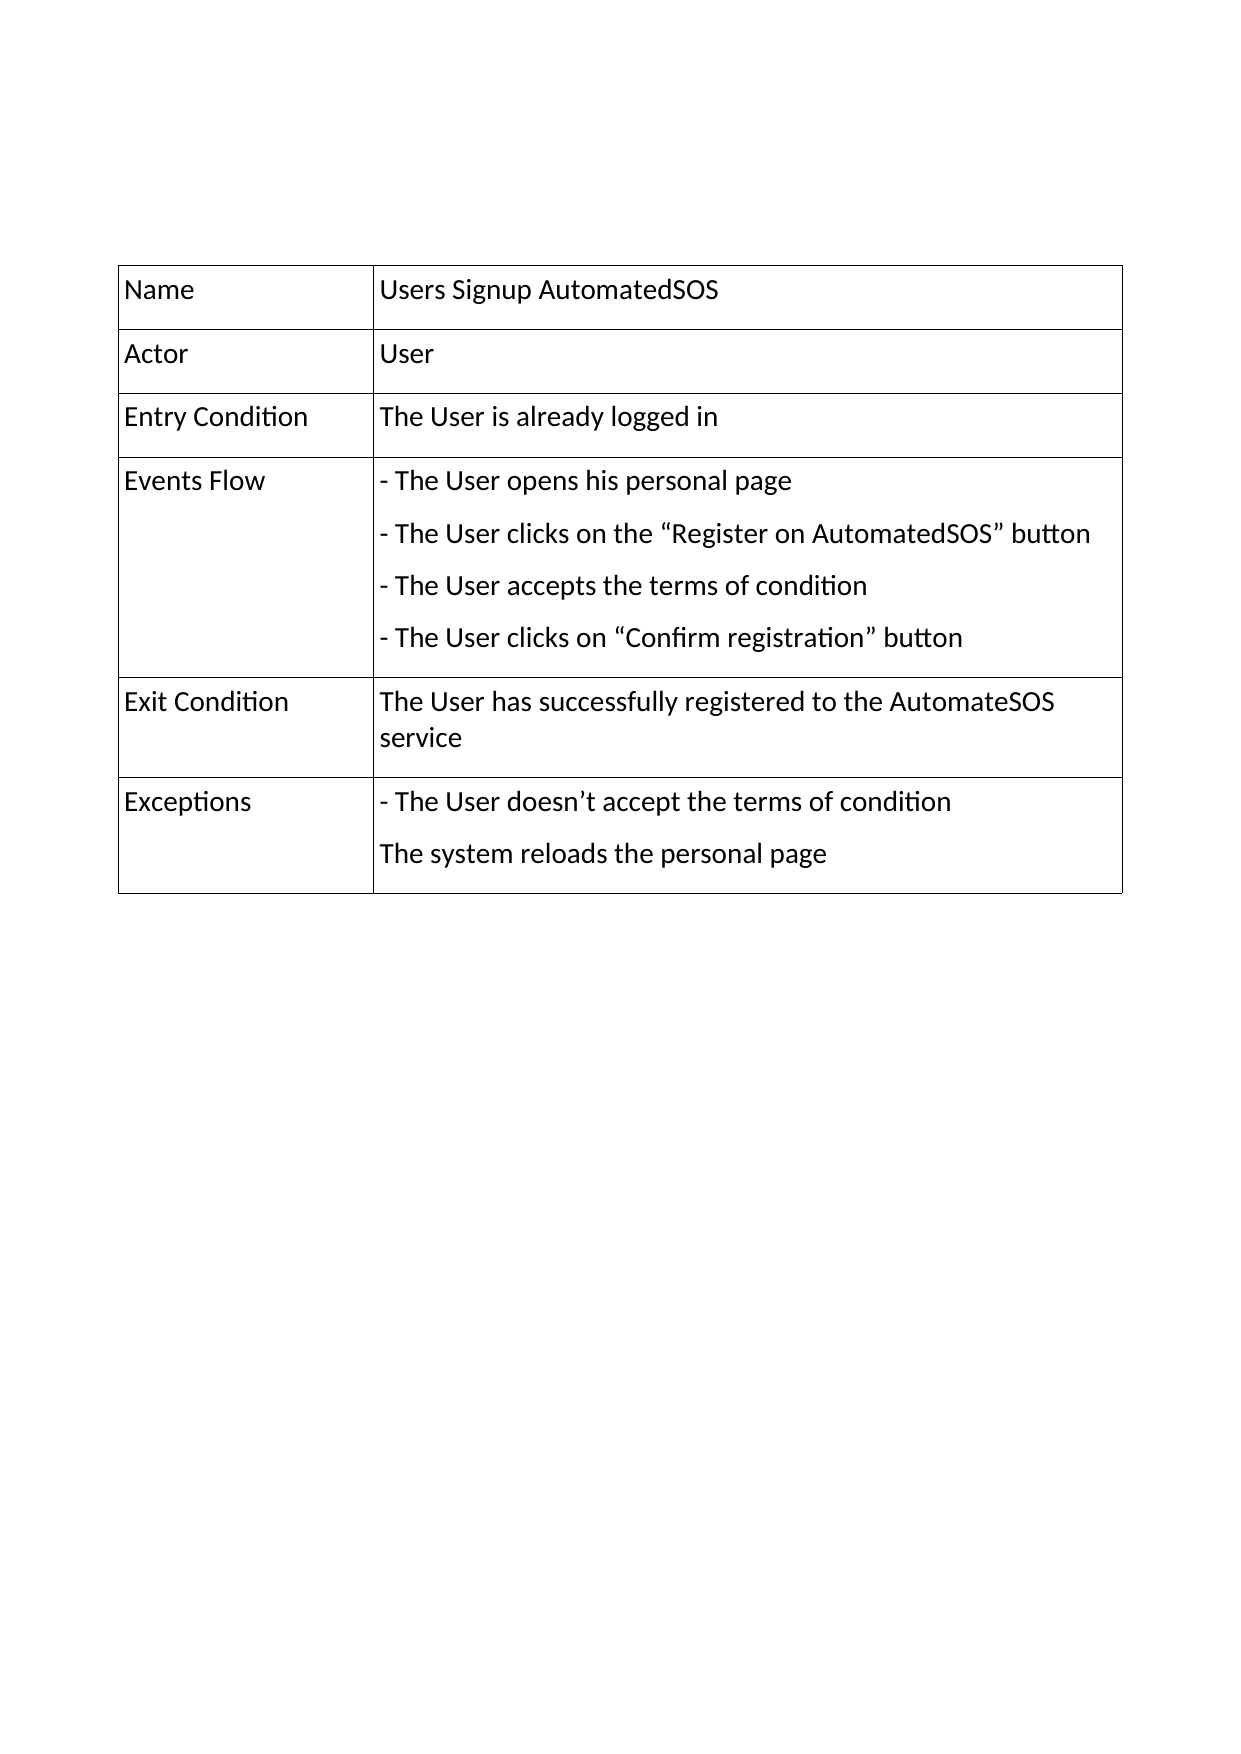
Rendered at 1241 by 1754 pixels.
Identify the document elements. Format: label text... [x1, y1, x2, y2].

table_cell User [374, 330, 1122, 393]
table_header Users Signup AutomatedSOS [374, 266, 1122, 329]
table_cell - The User doesn’t accept the terms of condition The system reloads the personal page [374, 778, 1122, 893]
table_cell Entry Condition [119, 394, 373, 457]
table_cell The User is already logged in [374, 394, 1122, 457]
table_cell Exceptions [119, 778, 373, 893]
table_cell The User has successfully registered to the AutomateSOS service [374, 678, 1122, 777]
table_header Name [119, 266, 373, 329]
table_cell Events Flow [119, 458, 373, 677]
table_cell Exit Condition [119, 678, 373, 777]
table_cell Actor [119, 330, 373, 393]
table_cell - The User opens his personal page - The User clicks on the “Register on AutomatedSOS” button - The User accepts the terms of condition - The User clicks on “Confirm registration” button [374, 458, 1122, 677]
